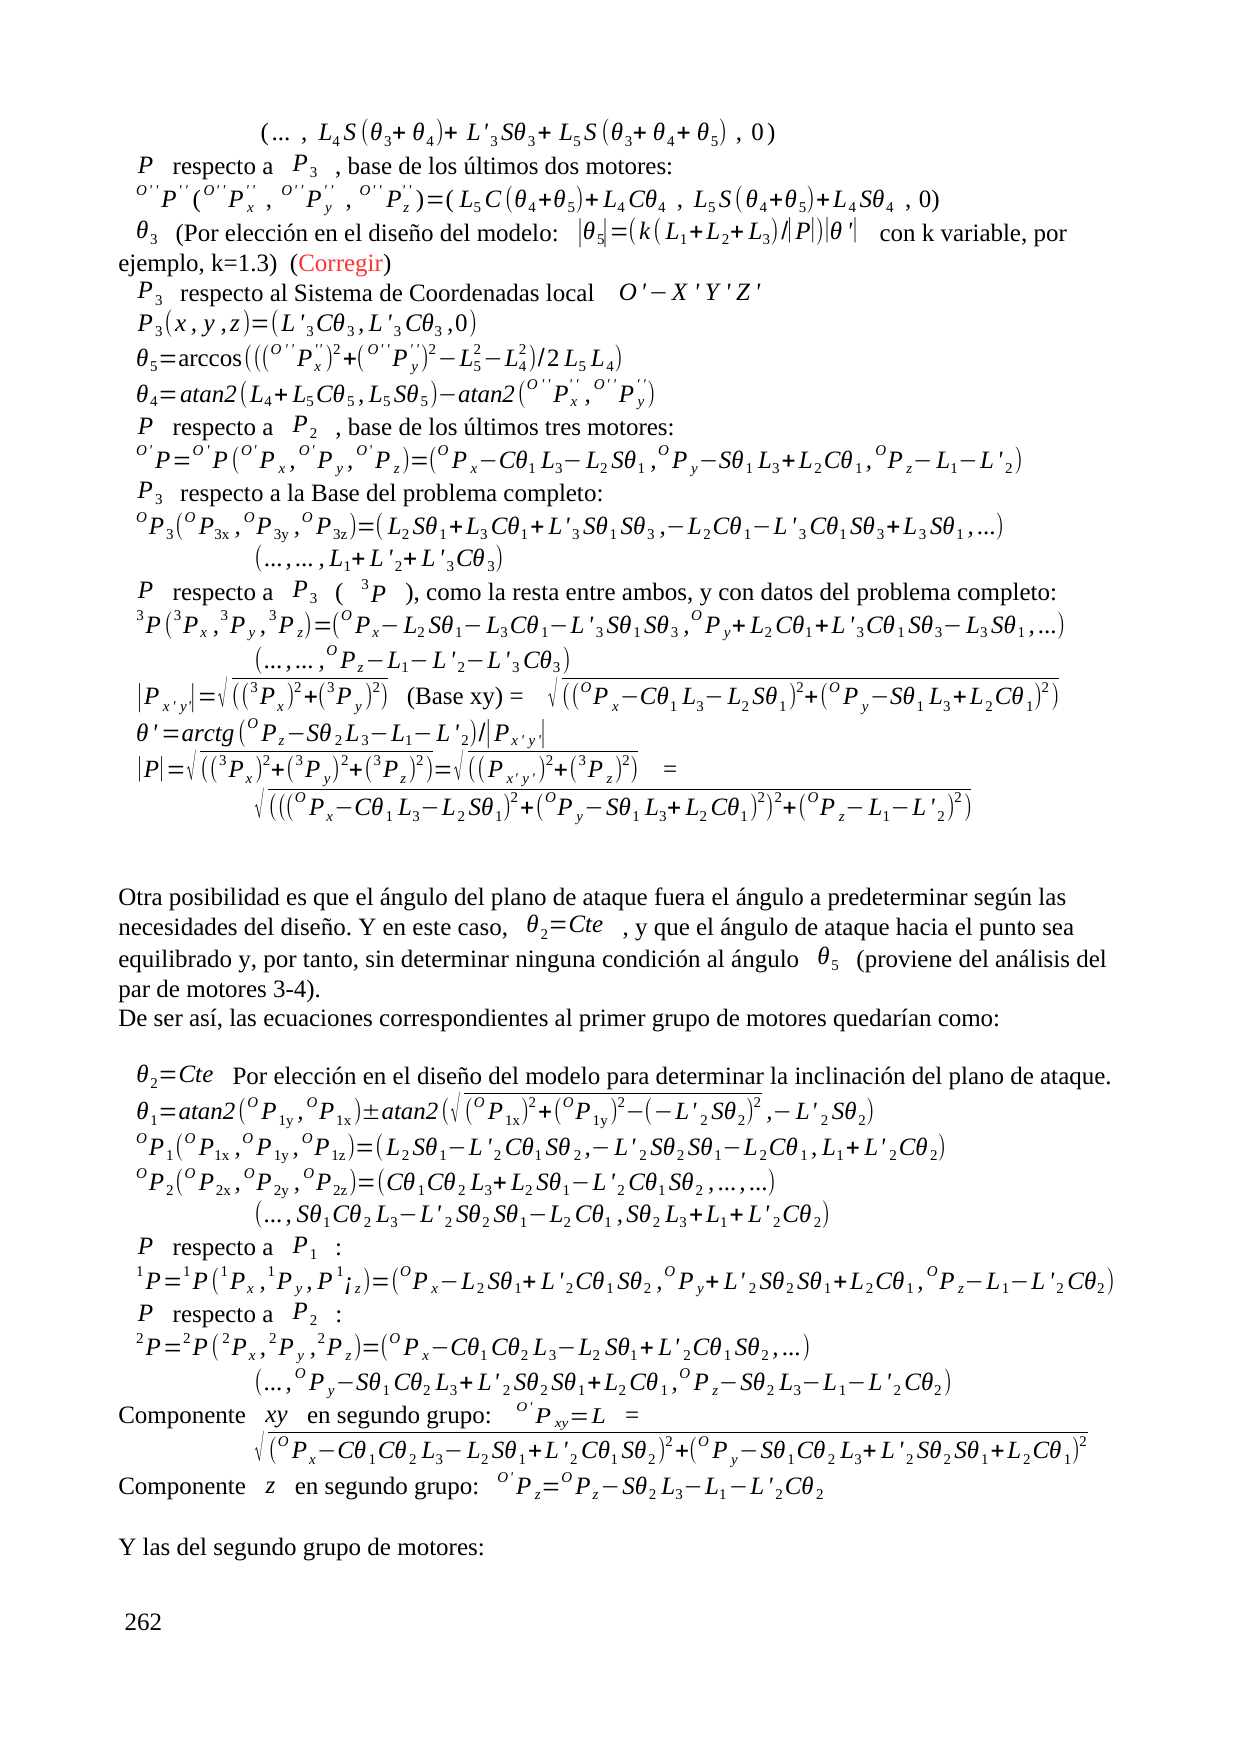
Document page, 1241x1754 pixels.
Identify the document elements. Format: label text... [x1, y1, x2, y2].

text respecto al Sistema de Coordenadas local [118, 277, 1122, 308]
text Componenteen segundo grupo: = [118, 1399, 1122, 1431]
text respecto a la Base del problema completo: [118, 477, 1122, 508]
text respecto a: [118, 1298, 1122, 1329]
text Otra posibilidad es que el ángulo del plano de ataque fuera el ángulo a predeterminar según las necesidades del diseño. Y en este caso,, y que el ángulo de ataque hacia el punto sea equilibrado y, por tanto, sin determinar ninguna condición al ángulo(proviene del análisis del par de motores 3-4). [118, 882, 1122, 1003]
text Por elección en el diseño del modelo para determinar la inclinación del plano de ataque. [118, 1060, 1122, 1092]
text respecto a: [118, 1231, 1122, 1263]
text De ser así, las ecuaciones correspondientes al primer grupo de motores quedarían como: [118, 1003, 1122, 1031]
text = [118, 749, 1122, 787]
text respecto a, base de los últimos dos motores: [118, 149, 1122, 181]
text Y las del segundo grupo de motores: [118, 1532, 1122, 1561]
text respecto a, base de los últimos tres motores: [118, 410, 1122, 442]
text Componenteen segundo grupo: [118, 1468, 1122, 1503]
text respecto a(), como la resta entre ambos, y con datos del problema completo: [118, 575, 1122, 607]
text (Por elección en el diseño del modelo:con k variable, por ejemplo, k=1.3) (Corregir) [118, 216, 1122, 277]
text (Base xy) = [118, 677, 1122, 714]
